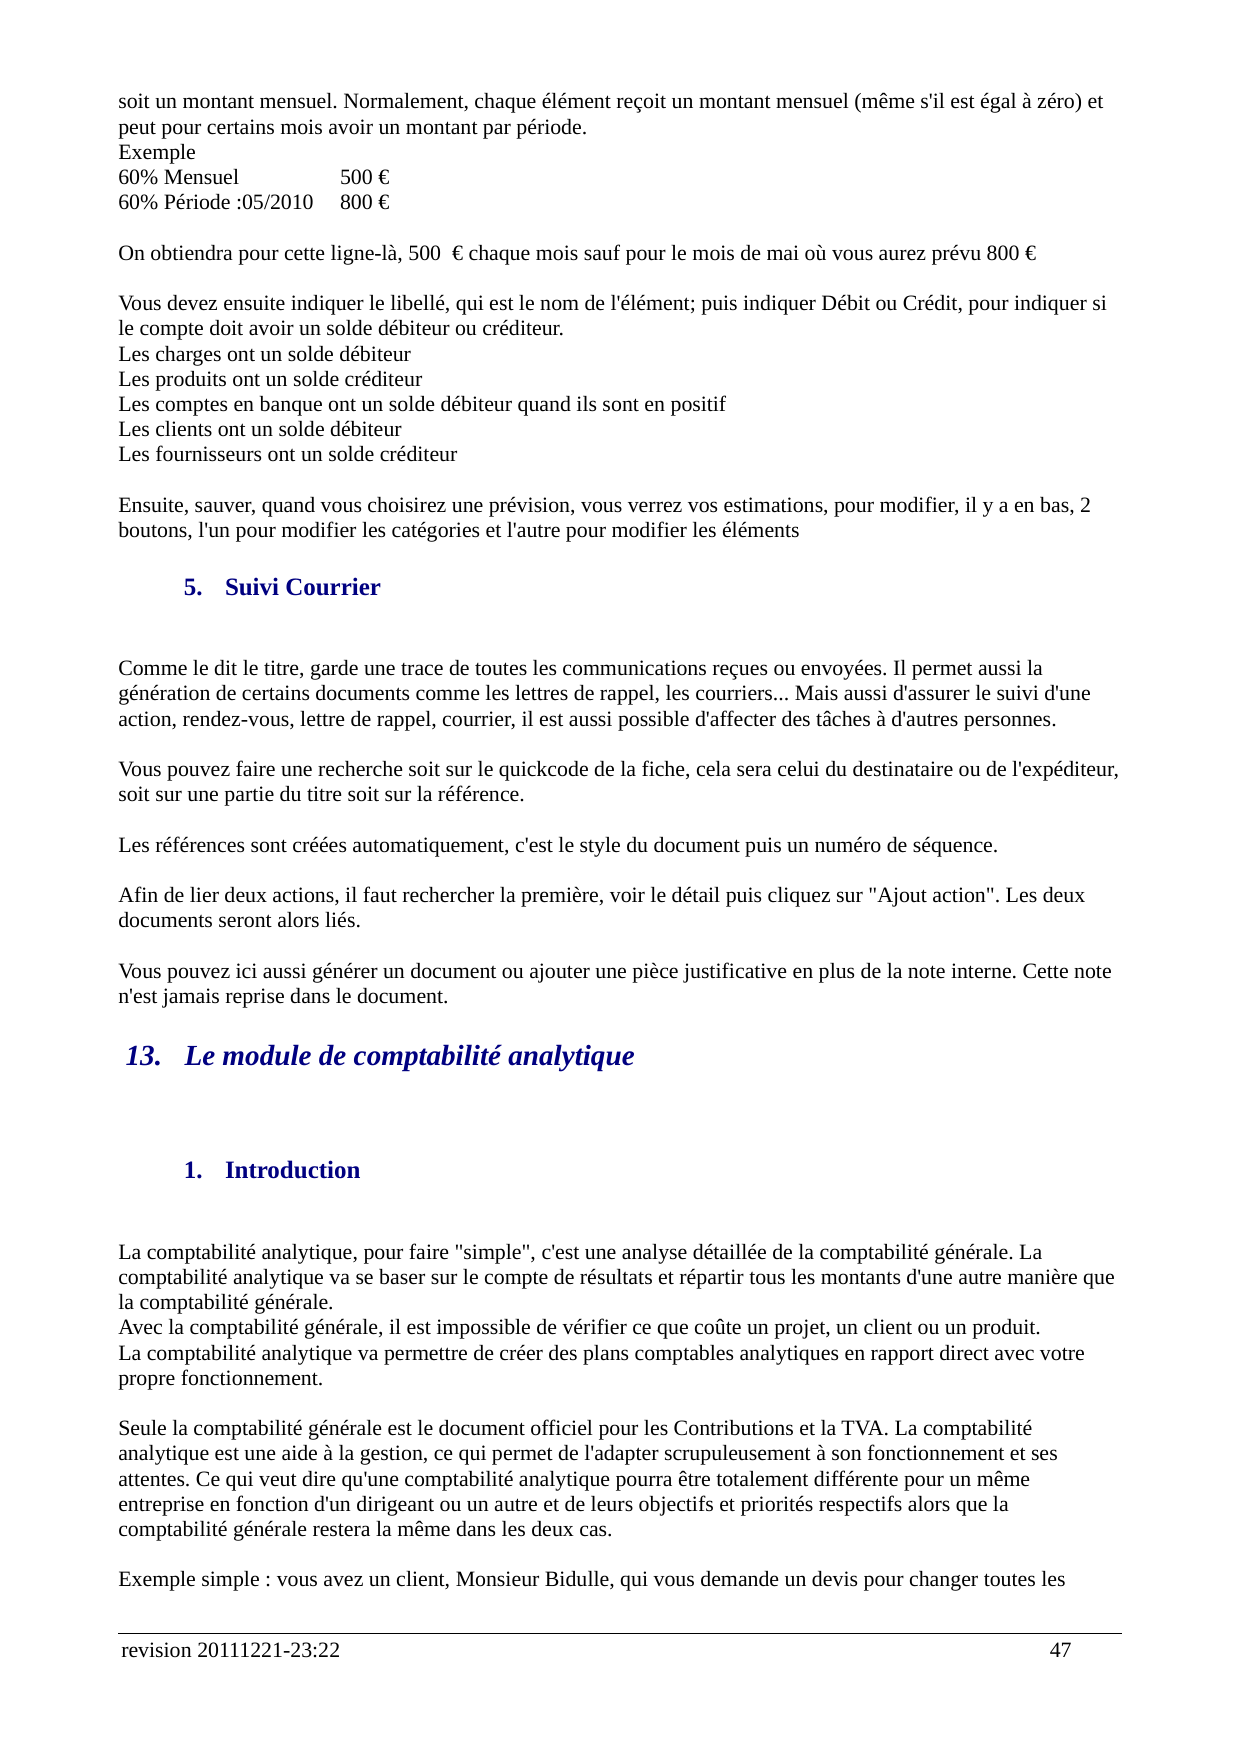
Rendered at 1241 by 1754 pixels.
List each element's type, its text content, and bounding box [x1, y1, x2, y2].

text La comptabilité analytique va permettre de créer des plans comptables analytiques en rapport direct avec votre propre fonctionnement. [118, 1339, 1122, 1390]
subtitle Introduction [177, 1155, 1122, 1184]
text Comme le dit le titre, garde une trace de toutes les communications reçues ou envoyées. Il permet aussi la génération de certains documents comme les lettres de rappel, les courriers... Mais aussi d'assurer le suivi d'une action, rendez-vous, lettre de rappel, courrier, il est aussi possible d'affecter des tâches à d'autres personnes. [118, 655, 1122, 731]
text On obtiendra pour cette ligne-là, 500 € chaque mois sauf pour le mois de mai où vous aurez prévu 800 € [118, 240, 1122, 265]
text Les clients ont un solde débiteur [118, 416, 1122, 441]
text Les charges ont un solde débiteur [118, 341, 1122, 366]
text soit un montant mensuel. Normalement, chaque élément reçoit un montant mensuel (même s'il est égal à zéro) et peut pour certains mois avoir un montant par période. [118, 88, 1122, 139]
text Vous pouvez faire une recherche soit sur le quickcode de la fiche, cela sera celui du destinataire ou de l'expéditeur, soit sur une partie du titre soit sur la référence. [118, 756, 1122, 806]
subtitle Suivi Courrier [177, 572, 1122, 601]
text Seule la comptabilité générale est le document officiel pour les Contributions et la TVA. La comptabilité analytique est une aide à la gestion, ce qui permet de l'adapter scrupuleusement à son fonctionnement et ses attentes. Ce qui veut dire qu'une comptabilité analytique pourra être totalement différente pour un même entreprise en fonction d'un dirigeant ou un autre et de leurs objectifs et priorités respectifs alors que la comptabilité générale restera la même dans les deux cas. [118, 1415, 1122, 1541]
text Afin de lier deux actions, il faut rechercher la première, voir le détail puis cliquez sur "Ajout action". Les deux documents seront alors liés. [118, 882, 1122, 932]
text Exemple [118, 139, 1122, 164]
text Vous pouvez ici aussi générer un document ou ajouter une pièce justificative en plus de la note interne. Cette note n'est jamais reprise dans le document. [118, 958, 1122, 1008]
text Les comptes en banque ont un solde débiteur quand ils sont en positif [118, 391, 1122, 416]
text Les fournisseurs ont un solde créditeur [118, 441, 1122, 467]
text Avec la comptabilité générale, il est impossible de vérifier ce que coûte un projet, un client ou un produit. [118, 1314, 1122, 1339]
subtitle Le module de comptabilité analytique [118, 1038, 1122, 1071]
text Les produits ont un solde créditeur [118, 366, 1122, 391]
text Vous devez ensuite indiquer le libellé, qui est le nom de l'élément; puis indiquer Débit ou Crédit, pour indiquer si le compte doit avoir un solde débiteur ou créditeur. [118, 290, 1122, 341]
text Ensuite, sauver, quand vous choisirez une prévision, vous verrez vos estimations, pour modifier, il y a en bas, 2 boutons, l'un pour modifier les catégories et l'autre pour modifier les éléments [118, 492, 1122, 542]
text Exemple simple : vous avez un client, Monsieur Bidulle, qui vous demande un devis pour changer toutes les [118, 1566, 1122, 1592]
text 60% Mensuel 500 € [118, 164, 1122, 189]
text Les références sont créées automatiquement, c'est le style du document puis un numéro de séquence. [118, 832, 1122, 857]
text 60% Période :05/2010 800 € [118, 189, 1122, 214]
text La comptabilité analytique, pour faire "simple", c'est une analyse détaillée de la comptabilité générale. La comptabilité analytique va se baser sur le compte de résultats et répartir tous les montants d'une autre manière que la comptabilité générale. [118, 1239, 1122, 1314]
